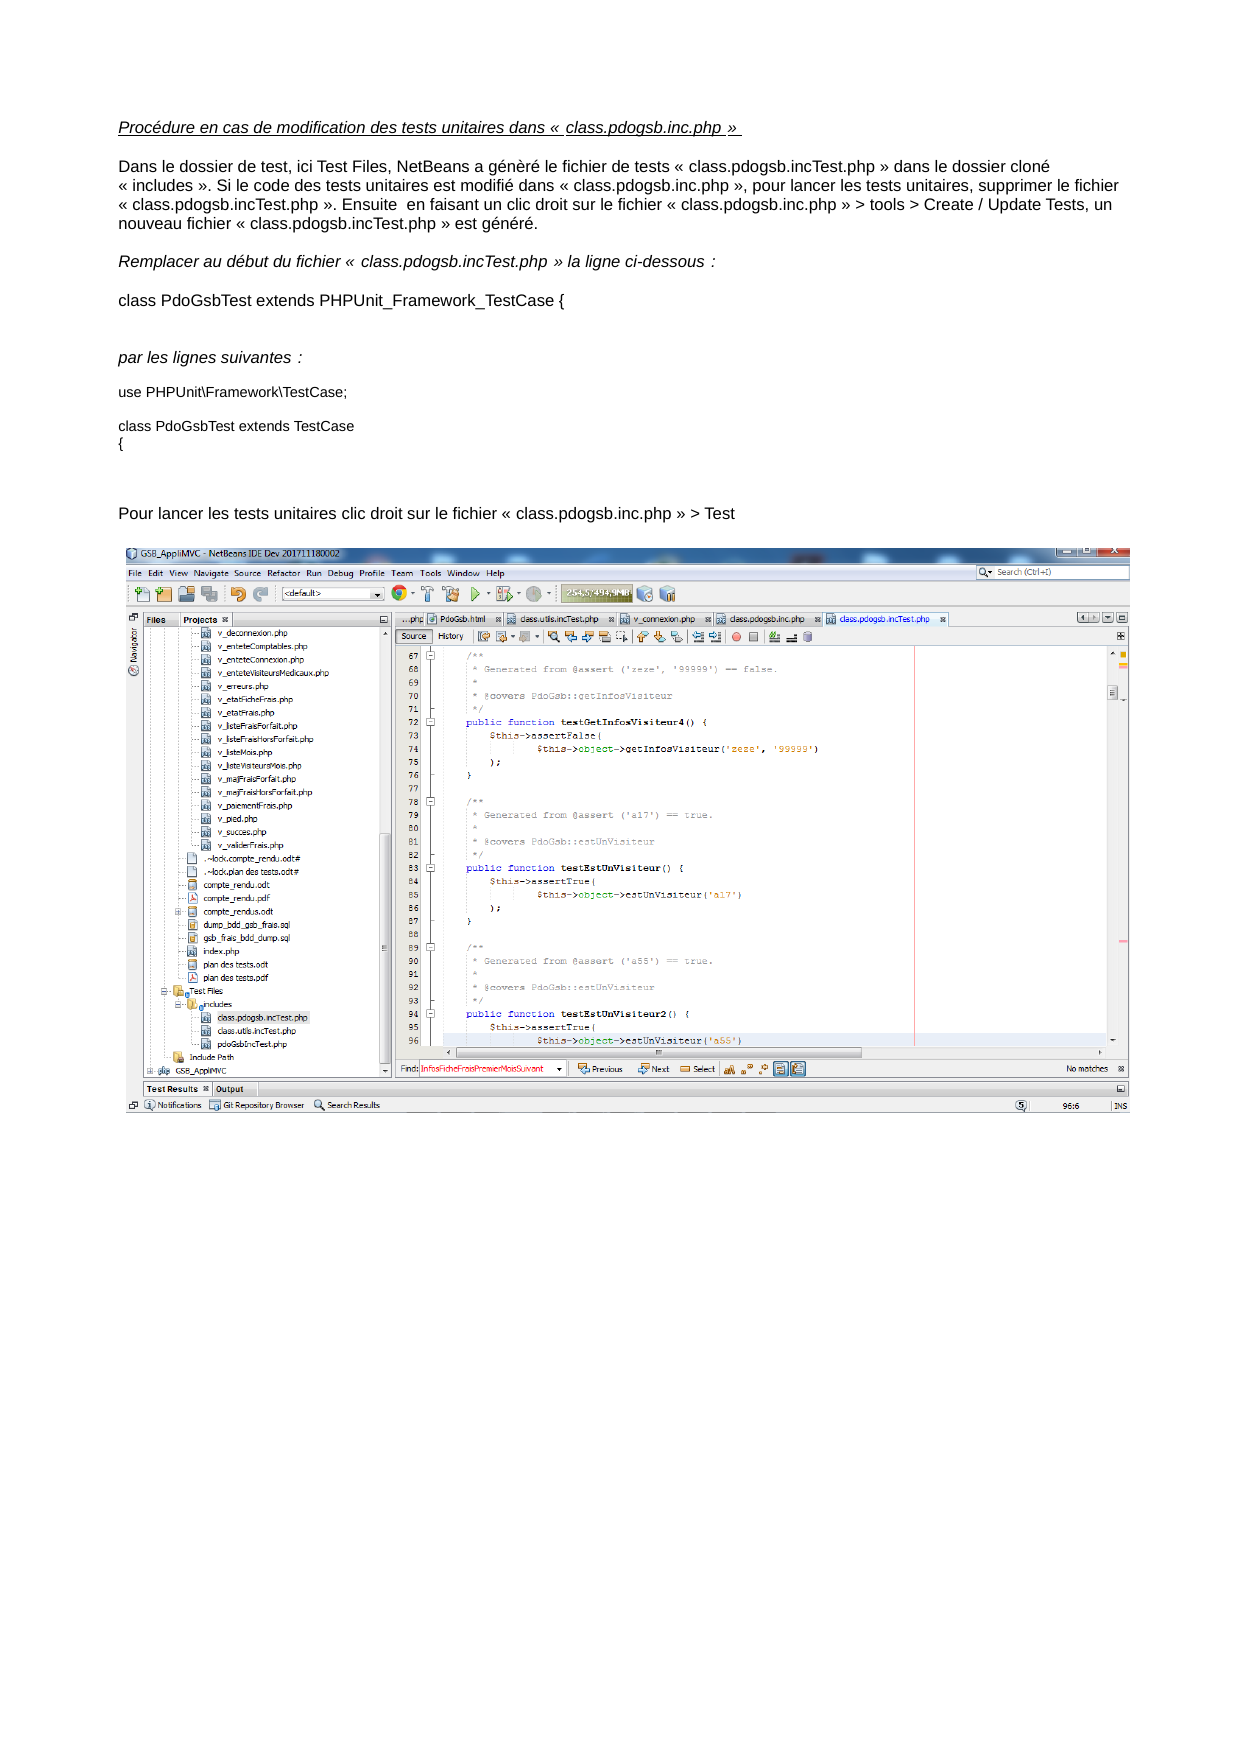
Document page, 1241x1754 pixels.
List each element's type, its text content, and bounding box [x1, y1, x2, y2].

text Remplacer au début du fichier « class.pdogsb.incTest.php » la ligne ci-dessous : [118, 252, 1122, 271]
text par les lignes suivantes : [118, 348, 1122, 367]
text { [118, 434, 1122, 451]
text Procédure en cas de modification des tests unitaires dans « class.pdogsb.inc.php » [118, 118, 1122, 137]
text class PdoGsbTest extends TestCase [118, 418, 1122, 434]
text use PHPUnit\Framework\TestCase; [118, 384, 1122, 401]
picture [126, 548, 1130, 1113]
text Pour lancer les tests unitaires clic droit sur le fichier « class.pdogsb.inc.php » > Test [118, 504, 1122, 523]
text Dans le dossier de test, ici Test Files, NetBeans a génèré le fichier de tests « class.pdogsb.incTest.php » dans le dossier cloné « includes ». Si le code des tests unitaires est modifié dans « class.pdogsb.inc.php », pour lancer les tests unitaires, supprimer le fichier « class.pdogsb.incTest.php ». Ensuite en faisant un clic droit sur le fichier « class.pdogsb.inc.php » > tools > Create / Update Tests, un nouveau fichier « class.pdogsb.incTest.php » est généré. [118, 156, 1122, 233]
text class PdoGsbTest extends PHPUnit_Framework_TestCase { [118, 291, 1122, 310]
